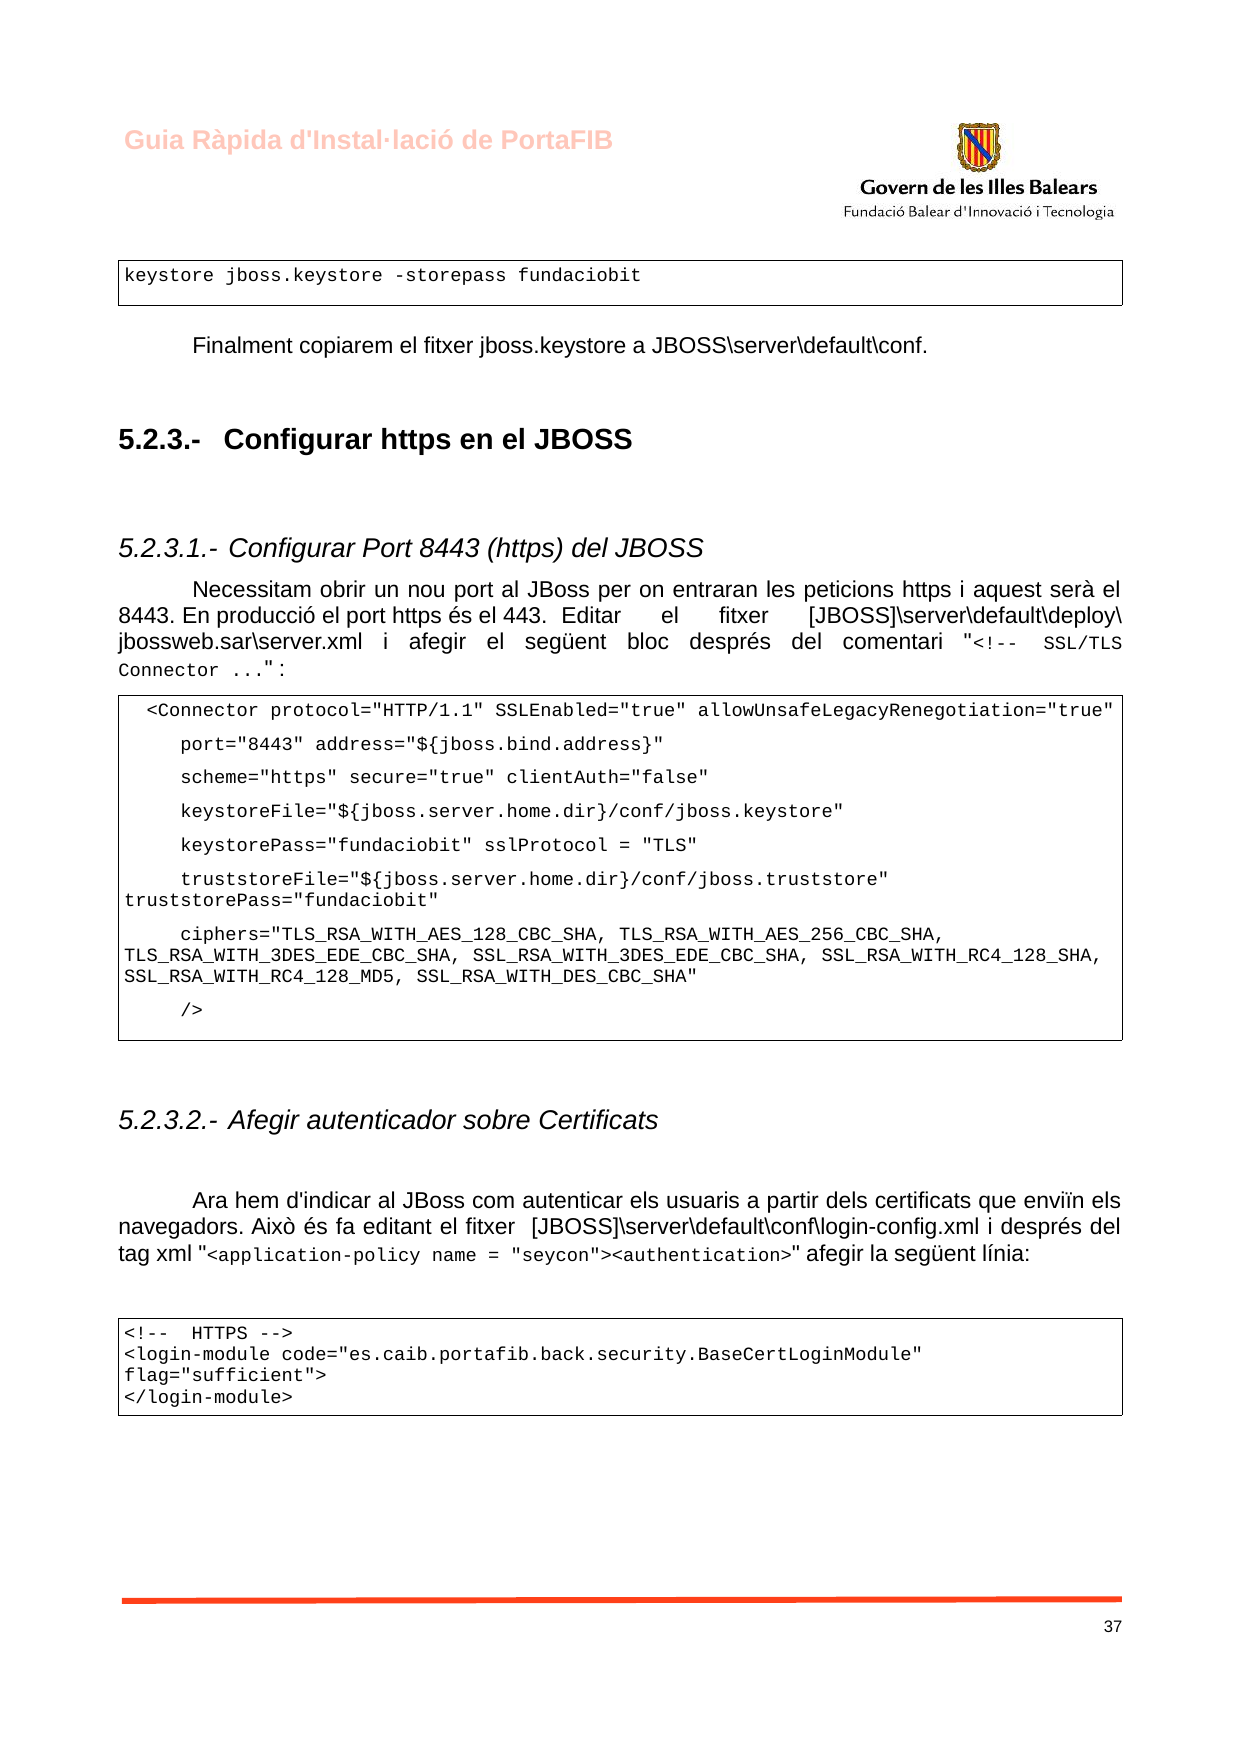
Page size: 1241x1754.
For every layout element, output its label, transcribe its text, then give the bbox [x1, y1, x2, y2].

text Necessitam obrir un nou port al JBoss per on entraran les peticions https i aquest serà el 8443. En producció el port https és el 443. Editar el fitxer [JBOSS]\server\default\deploy\jbossweb.sar\server.xml i afegir el següent bloc després del comentari "<!-- SSL/TLS Connector ..." : [118, 576, 1122, 682]
subtitle Configurar https en el JBOSS [118, 422, 1122, 455]
table_header -keystore jboss.keystore -storepass fundaciobit [119, 261, 1122, 305]
text Finalment copiarem el fitxer jboss.keystore a JBOSS\server\default\conf. [118, 332, 1122, 358]
table_header <!-- HTTPS --> <login-module code="es.caib.portafib.back.security.BaseCertLoginModule" flag="sufficient"> </login-module> [119, 1319, 1122, 1414]
text Ara hem d'indicar al JBoss com autenticar els usuaris a partir dels certificats que enviïn els navegadors. Això és fa editant el fitxer [JBOSS]\server\default\conf\login-config.xml i després del tag xml "<application-policy name = "seycon"><authentication>" afegir la següent línia: [118, 1187, 1122, 1267]
subtitle Afegir autenticador sobre Certificats [118, 1104, 1122, 1135]
picture [840, 123, 1117, 220]
subtitle Configurar Port 8443 (https) del JBOSS [118, 532, 1122, 563]
table_header <Connector protocol="HTTP/1.1" SSLEnabled="true" allowUnsafeLegacyRenegotiation="true" port="8443" address="${jboss.bind.address}" scheme="https" secure="true" clientAuth="false" keystoreFile="${jboss.server.home.dir}/conf/jboss.keystore" keystorePass="fundaciobit" sslProtocol = "TLS" truststoreFile="${jboss.server.home.dir}/conf/jboss.truststore" truststorePass="fundaciobit" ciphers="TLS_RSA_WITH_AES_128_CBC_SHA, TLS_RSA_WITH_AES_256_CBC_SHA, TLS_RSA_WITH_3DES_EDE_CBC_SHA, SSL_RSA_WITH_3DES_EDE_CBC_SHA, SSL_RSA_WITH_RC4_128_SHA, SSL_RSA_WITH_RC4_128_MD5, SSL_RSA_WITH_DES_CBC_SHA" /> [119, 696, 1122, 1040]
